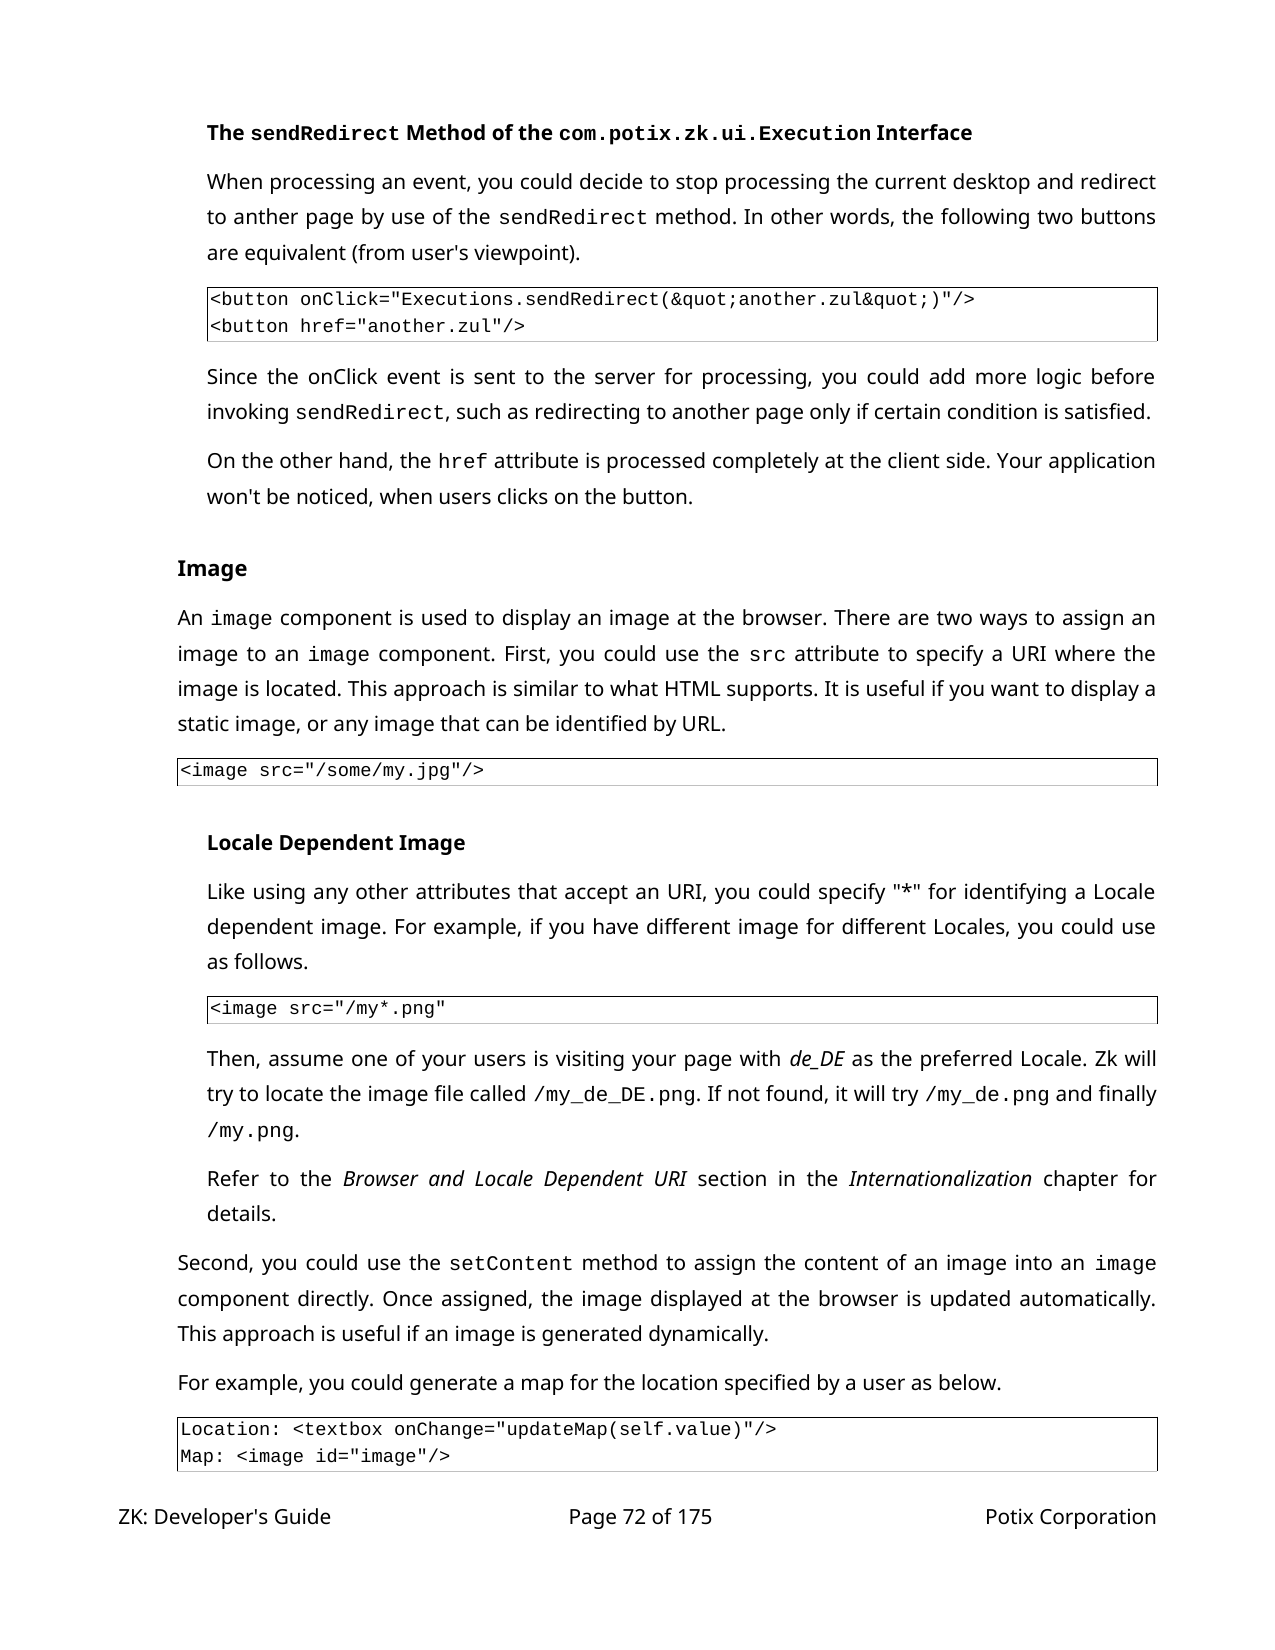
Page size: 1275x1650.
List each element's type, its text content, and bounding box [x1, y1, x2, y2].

subtitle Locale Dependent Image [207, 828, 1157, 856]
text Like using any other attributes that accept an URI, you could specify "*" for identifying a Locale dependent image. For example, if you have different image for different Locales, you could use as follows. [207, 877, 1157, 976]
text <button onClick="Executions.sendRedirect(&quot;another.zul&quot;)"/> [208, 288, 1157, 311]
text For example, you could generate a map for the location specified by a user as below. [177, 1368, 1157, 1396]
text Second, you could use the setContent method to assign the content of an image into an image component directly. Once assigned, the image displayed at the browser is updated automatically. This approach is useful if an image is generated dynamically. [177, 1248, 1157, 1347]
text Refer to the Browser and Locale Dependent URI section in the Internationalization chapter for details. [207, 1164, 1157, 1227]
subtitle Image [177, 553, 1157, 583]
subtitle The sendRedirect Method of the com.potix.zk.ui.Execution Interface [207, 118, 1157, 147]
text <button href="another.zul"/> [208, 314, 1157, 341]
text An image component is used to display an image at the browser. There are two ways to assign an image to an image component. First, you could use the src attribute to specify a URI where the image is located. This approach is similar to what HTML supports. It is useful if you want to display a static image, or any image that can be identified by URL. [177, 603, 1157, 738]
text When processing an event, you could decide to stop processing the current desktop and redirect to anther page by use of the sendRedirect method. In other words, the following two buttons are equivalent (from user's viewpoint). [207, 167, 1157, 266]
text <image src="/some/my.jpg"/> [178, 759, 1157, 785]
text Location: <textbox onChange="updateMap(self.value)"/> [178, 1418, 1157, 1441]
text Since the onClick event is sent to the server for processing, you could add more logic before invoking sendRedirect, such as redirecting to another page only if certain condition is satisfied. [207, 362, 1157, 426]
text Map: <image id="image"/> [178, 1444, 1157, 1471]
text <image src="/my*.png" [208, 997, 1157, 1023]
text On the other hand, the href attribute is processed completely at the client side. Your application won't be noticed, when users clicks on the button. [207, 446, 1157, 510]
text Then, assume one of your users is visiting your page with de_DE as the preferred Locale. Zk will try to locate the image file called /my_de_DE.png. If not found, it will try /my_de.png and finally /my.png. [207, 1044, 1157, 1143]
